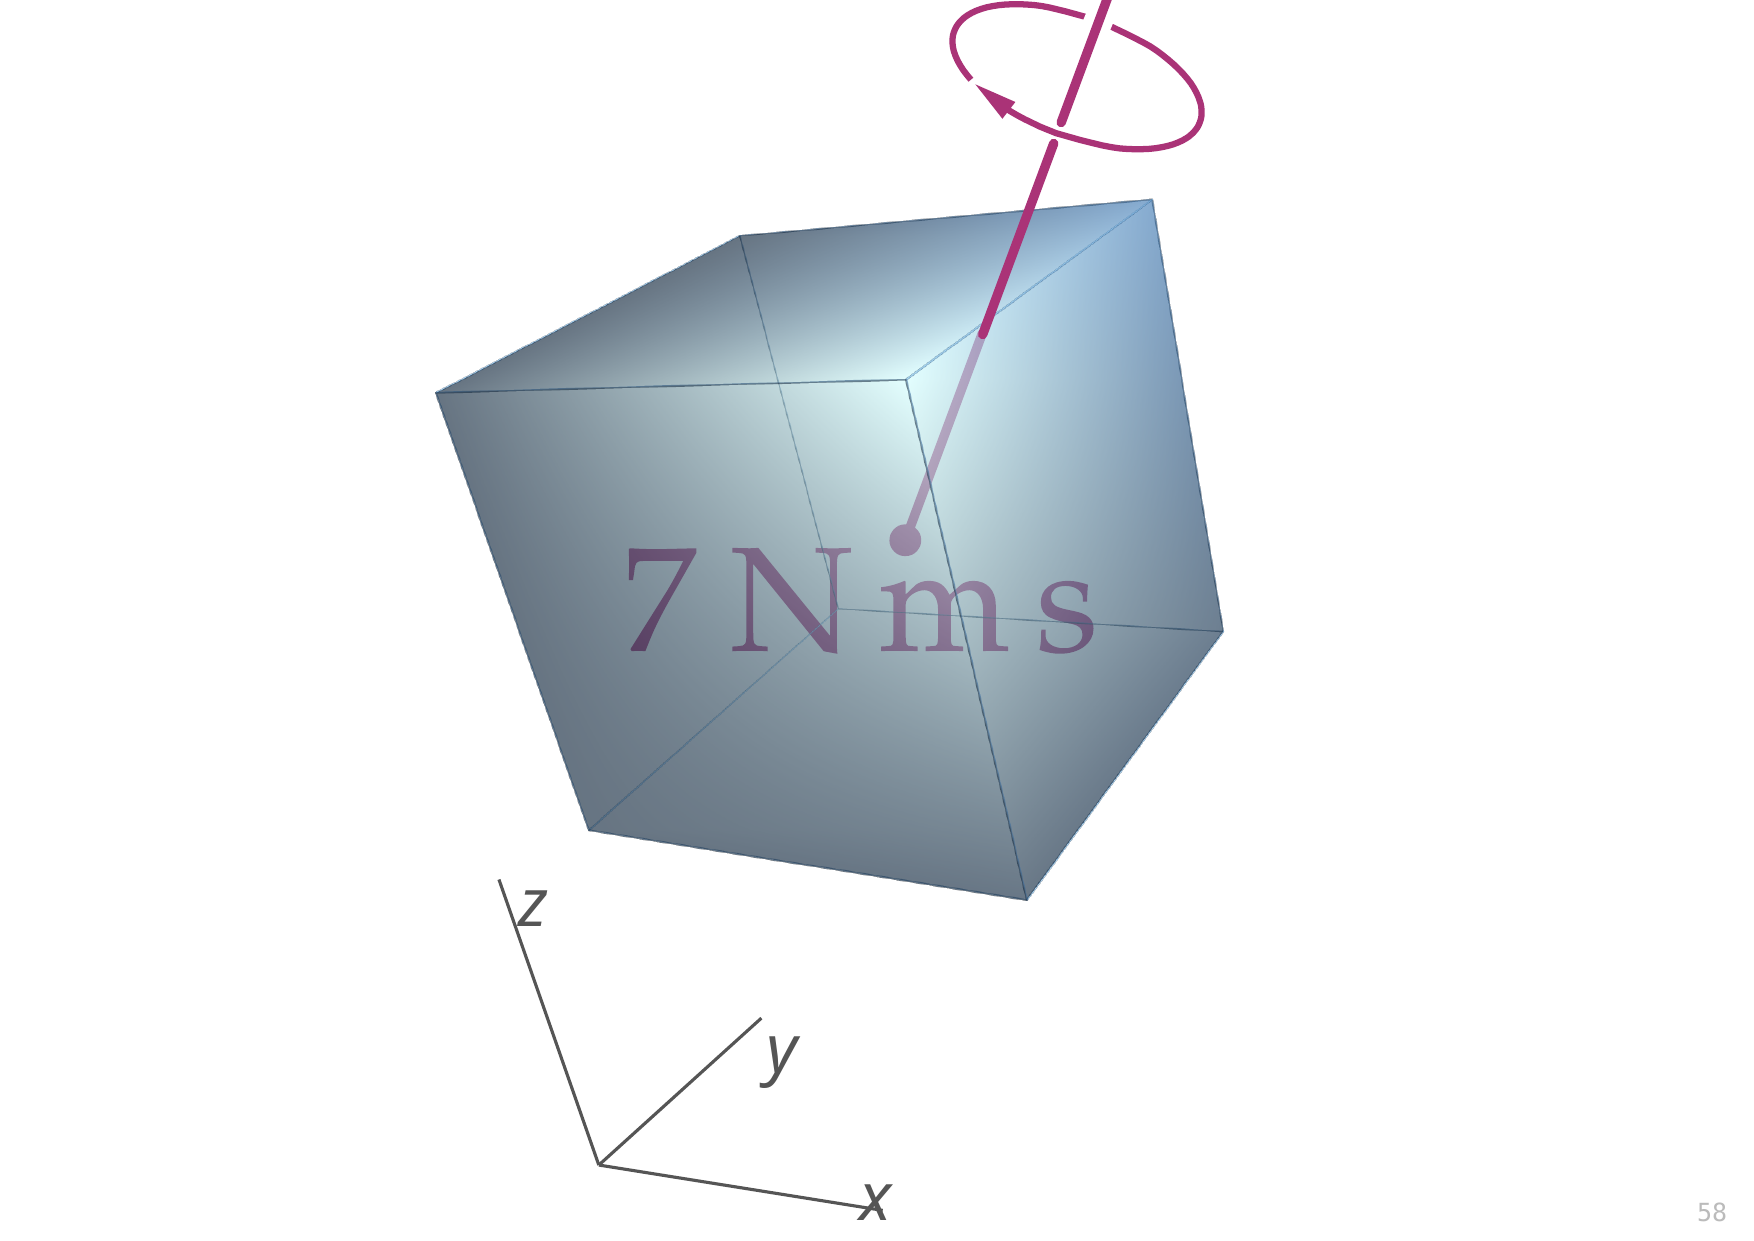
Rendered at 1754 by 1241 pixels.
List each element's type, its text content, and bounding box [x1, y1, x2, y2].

text_box x [844, 1141, 886, 1224]
text_box y [751, 994, 793, 1076]
text_box [1079, 3, 1099, 34]
text_box [1098, 10, 1117, 41]
text_box z [503, 848, 543, 930]
